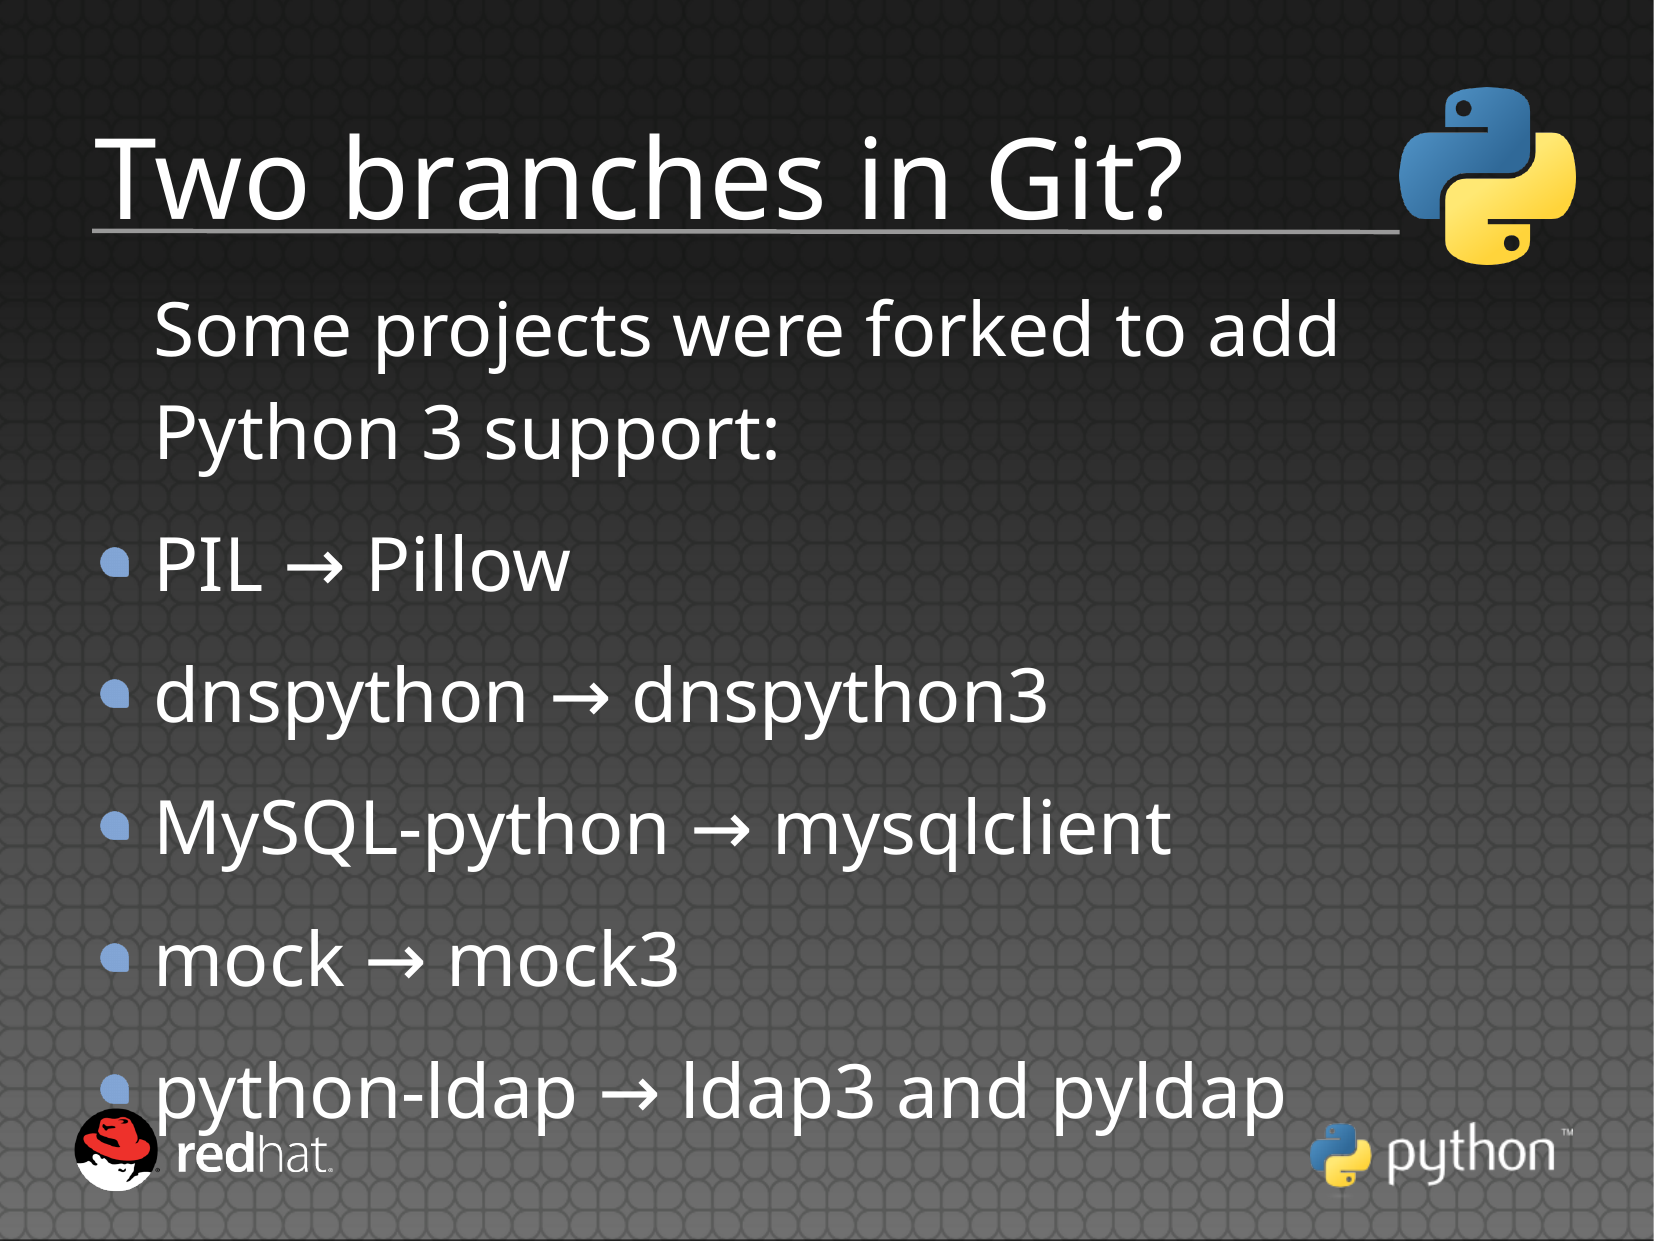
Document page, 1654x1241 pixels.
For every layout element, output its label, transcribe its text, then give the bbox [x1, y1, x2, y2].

picture [0, 0, 1654, 1241]
title Two branches in Git? [94, 100, 1426, 251]
list Some projects were forked to add Python 3 support: PIL → Pillow dnspython → dnspython3 MySQL-python → mysqlclient mock → mock3 python-ldap → ldap3 and pyldap [82, 276, 1571, 1122]
